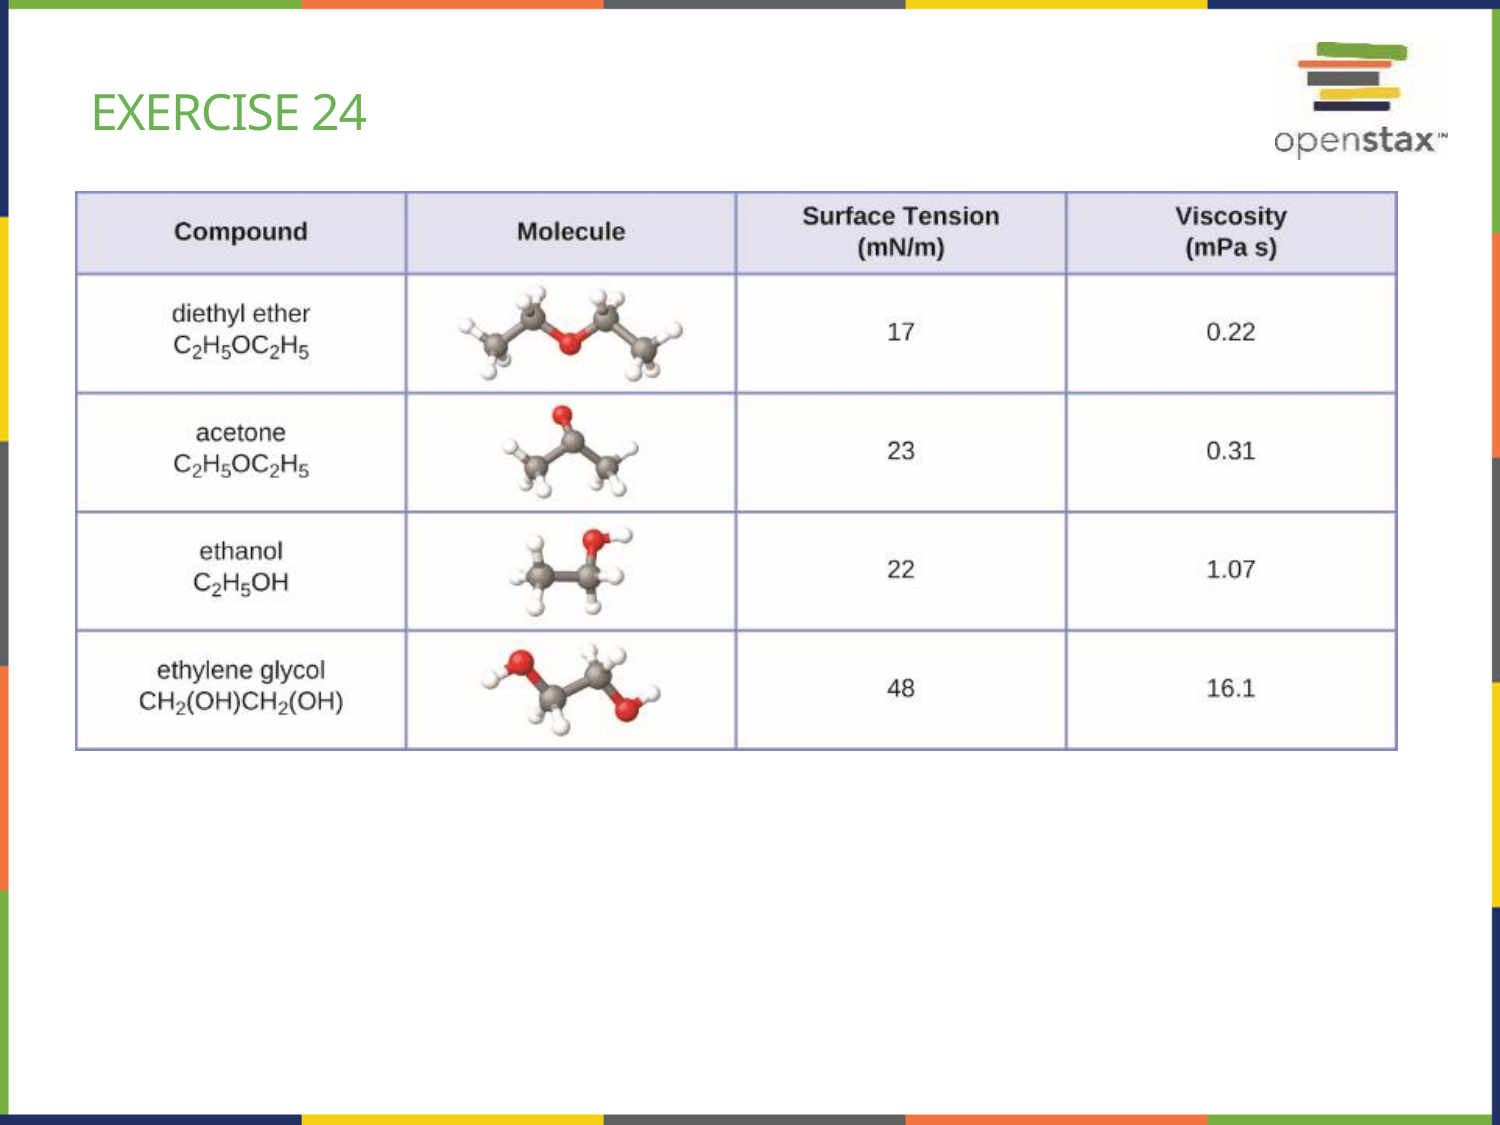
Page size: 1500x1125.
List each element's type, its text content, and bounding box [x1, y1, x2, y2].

title Exercise 24 [75, 39, 1398, 148]
picture [0, 0, 1500, 1125]
